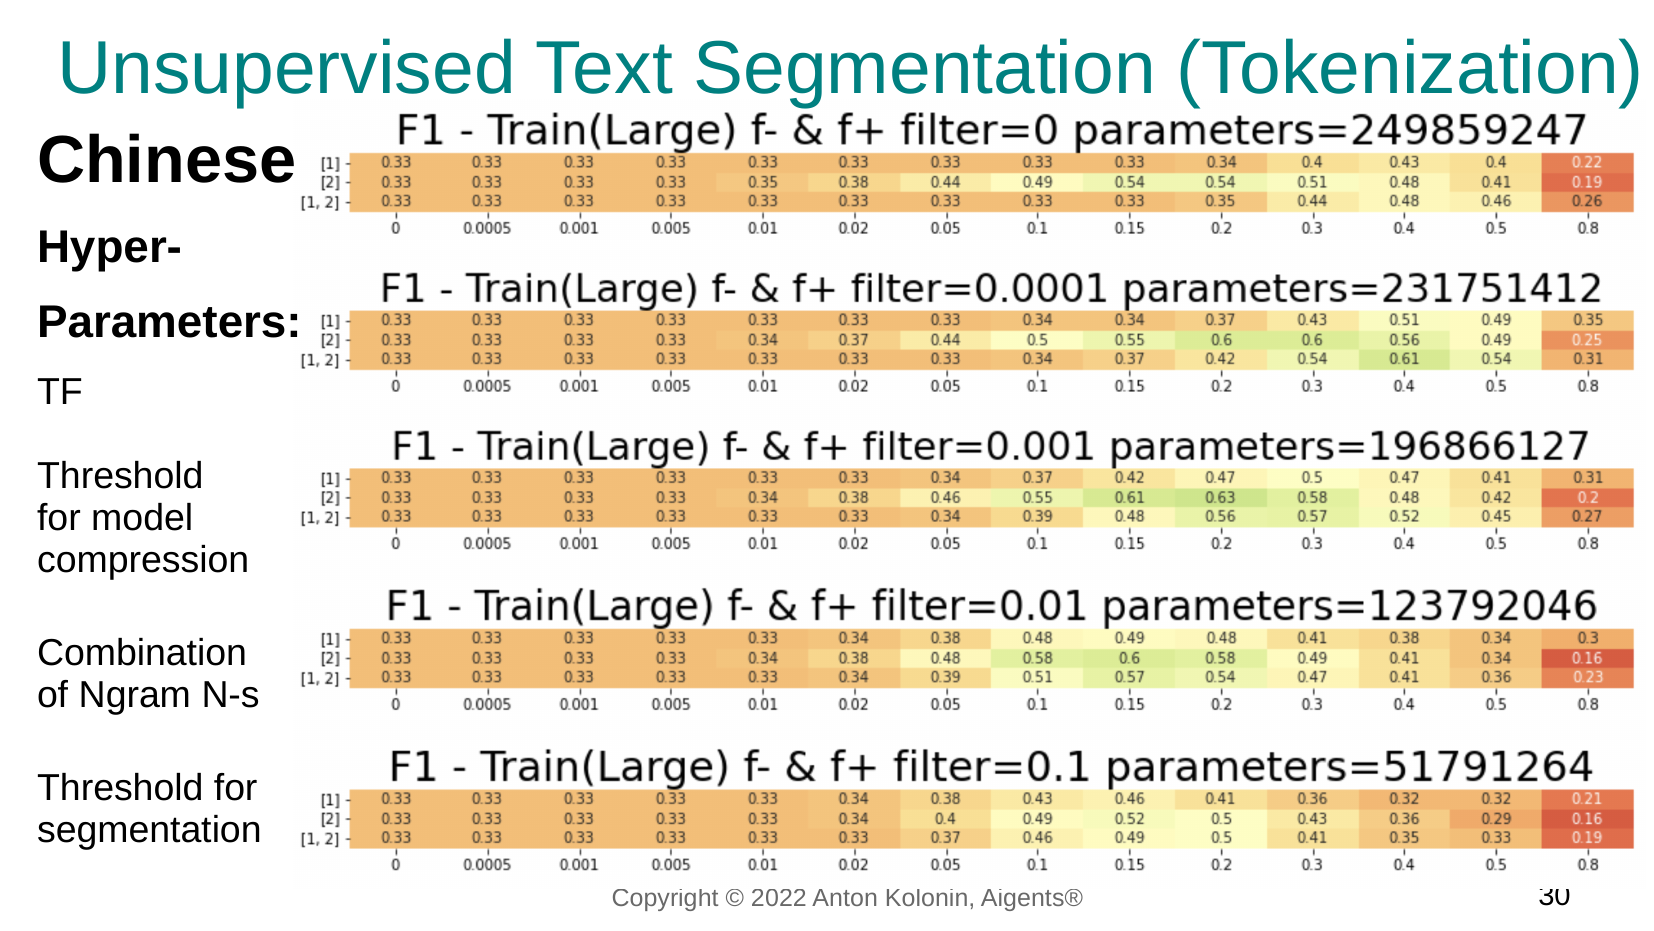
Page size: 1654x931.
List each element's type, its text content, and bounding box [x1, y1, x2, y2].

picture [293, 135, 1646, 889]
text_box Chinese Hyper- Parameters: TF Threshold for model compression Combination of Ngram N-s Threshold for segmentation [22, 114, 317, 859]
text_box Unsupervised Text Segmentation (Tokenization) [0, 0, 1653, 135]
